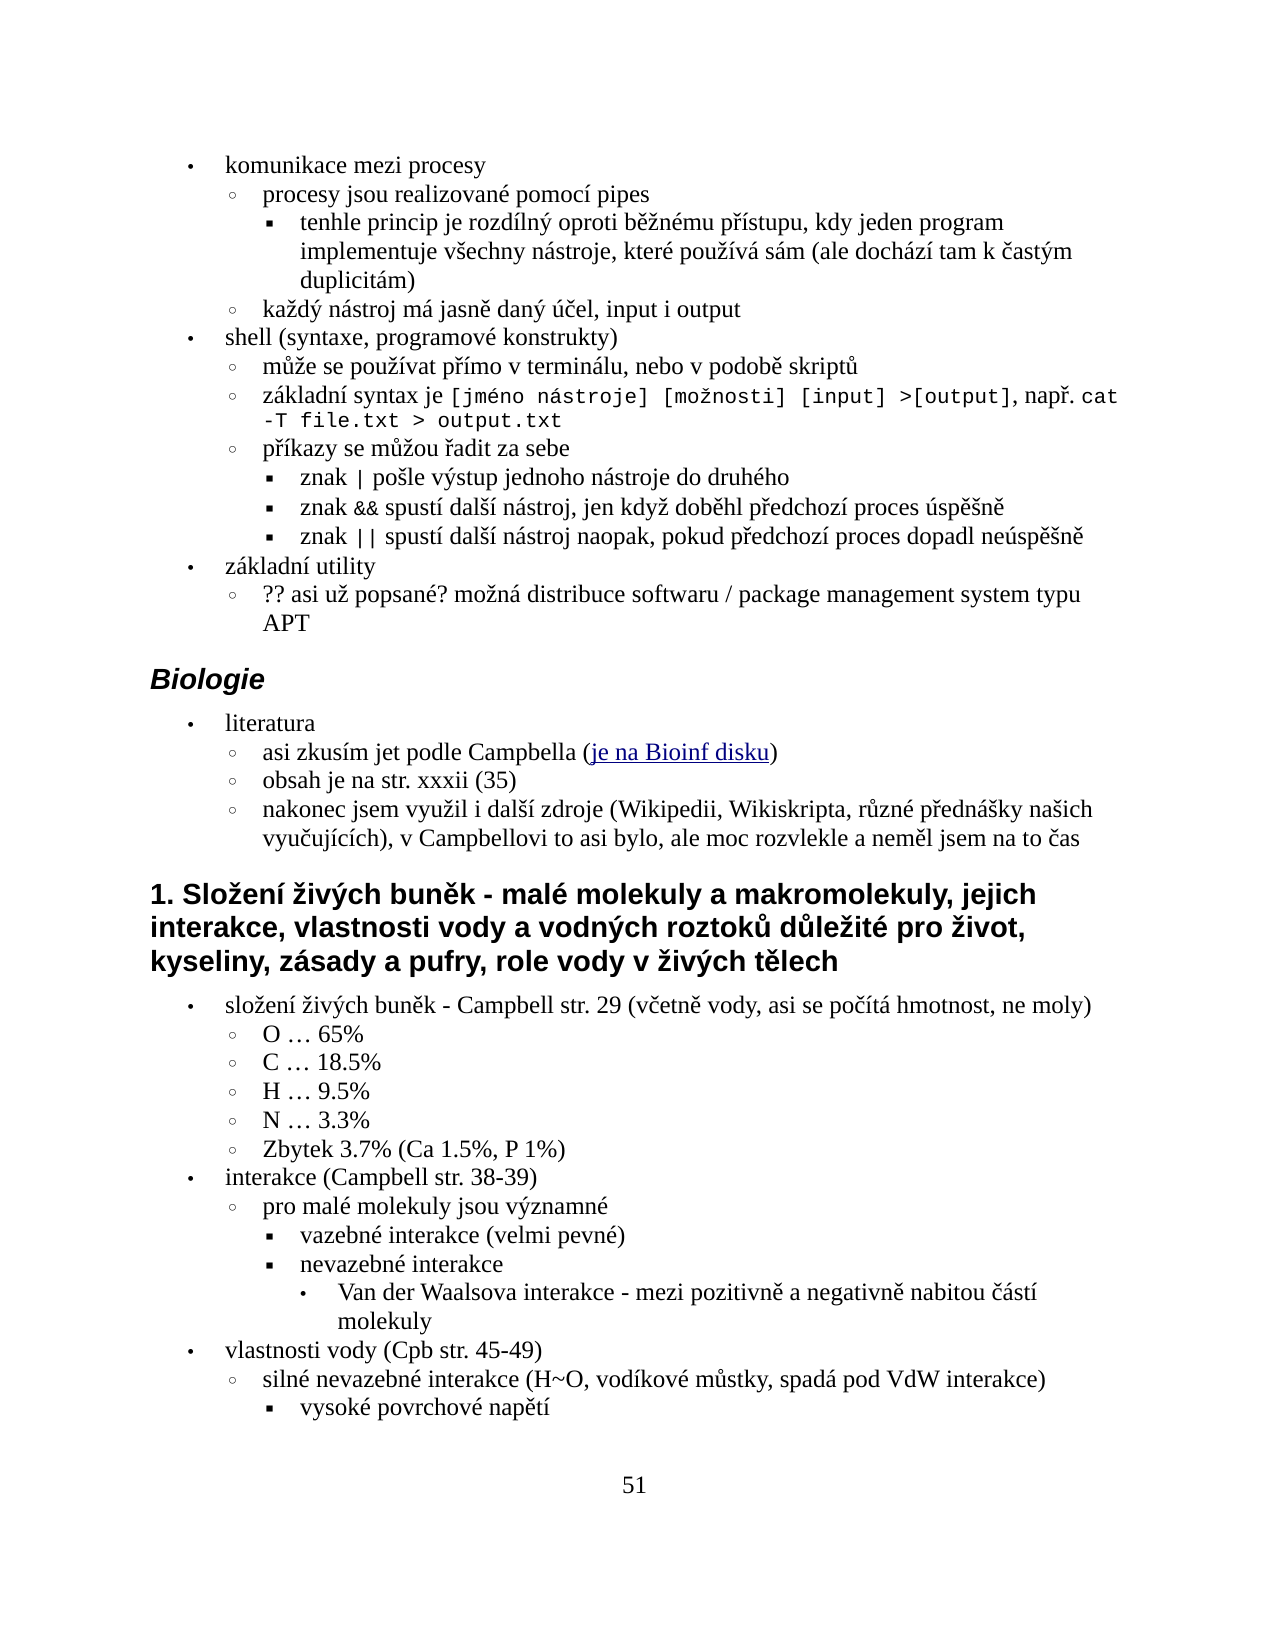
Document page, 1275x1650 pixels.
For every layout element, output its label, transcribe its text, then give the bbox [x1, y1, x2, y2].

list Zbytek 3.7% (Ca 1.5%, P 1%) [225, 1134, 1125, 1162]
list komunikace mezi procesy [187, 150, 1125, 179]
list shell (syntaxe, programové konstrukty) [187, 322, 1125, 351]
list silné nevazebné interakce (H~O, vodíkové můstky, spadá pod VdW interakce) [225, 1364, 1125, 1392]
list C … 18.5% [225, 1047, 1125, 1076]
list O … 65% [225, 1019, 1125, 1047]
list Van der Waalsova interakce - mezi pozitivně a negativně nabitou částí molekuly [300, 1277, 1125, 1335]
list H … 9.5% [225, 1076, 1125, 1105]
list každý nástroj má jasně daný účel, input i output [225, 294, 1125, 322]
list složení živých buněk - Campbell str. 29 (včetně vody, asi se počítá hmotnost, ne moly) [187, 990, 1125, 1019]
list literatura [187, 708, 1125, 737]
list znak || spustí další nástroj naopak, pokud předchozí proces dopadl neúspěšně [262, 521, 1125, 551]
list příkazy se můžou řadit za sebe [225, 433, 1125, 462]
list pro malé molekuly jsou významné [225, 1191, 1125, 1220]
list ?? asi už popsané? možná distribuce softwaru / package management system typu APT [225, 579, 1125, 637]
list interakce (Campbell str. 38-39) [187, 1162, 1125, 1191]
list procesy jsou realizované pomocí pipes [225, 179, 1125, 207]
list vazebné interakce (velmi pevné) [262, 1220, 1125, 1249]
list asi zkusím jet podle Campbella (je na Bioinf disku) [225, 737, 1125, 766]
list vysoké povrchové napětí [262, 1392, 1125, 1421]
list znak && spustí další nástroj, jen když doběhl předchozí proces úspěšně [262, 492, 1125, 521]
subtitle Biologie [150, 662, 1125, 696]
subtitle 1. Složení živých buněk - malé molekuly a makromolekuly, jejich interakce, vlastnosti vody a vodných roztoků důležité pro život, kyseliny, zásady a pufry, role vody v živých tělech [150, 877, 1125, 977]
list obsah je na str. xxxii (35) [225, 766, 1125, 794]
list nakonec jsem využil i další zdroje (Wikipedii, Wikiskripta, různé přednášky našich vyučujících), v Campbellovi to asi bylo, ale moc rozvlekle a neměl jsem na to čas [225, 794, 1125, 852]
list znak | pošle výstup jednoho nástroje do druhého [262, 462, 1125, 492]
list základní syntax je [jméno nástroje] [možnosti] [input] >[output], např. cat -T file.txt > output.txt [225, 380, 1125, 433]
list základní utility [187, 551, 1125, 579]
list vlastnosti vody (Cpb str. 45-49) [187, 1335, 1125, 1364]
list nevazebné interakce [262, 1249, 1125, 1277]
list tenhle princip je rozdílný oproti běžnému přístupu, kdy jeden program implementuje všechny nástroje, které používá sám (ale dochází tam k častým duplicitám) [262, 207, 1125, 294]
list může se používat přímo v terminálu, nebo v podobě skriptů [225, 351, 1125, 380]
list N … 3.3% [225, 1105, 1125, 1134]
